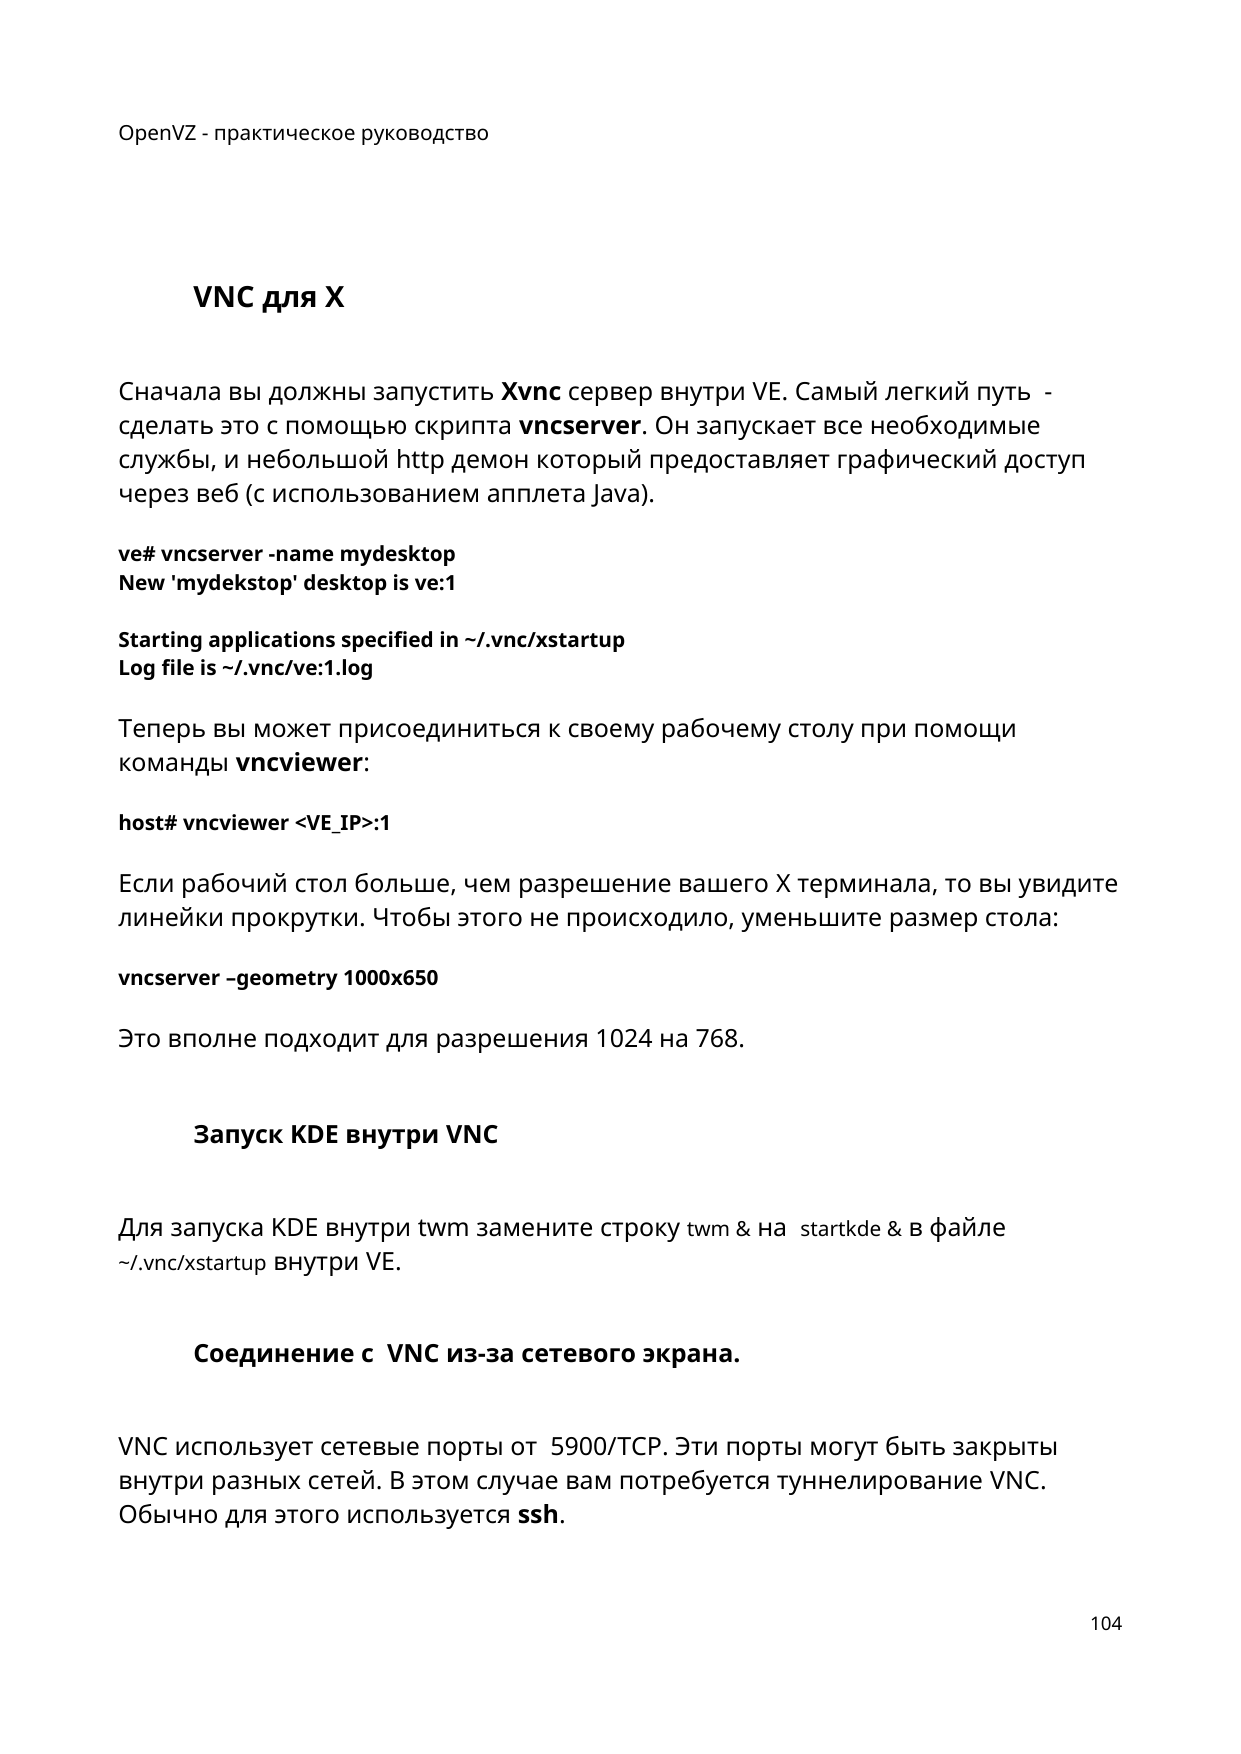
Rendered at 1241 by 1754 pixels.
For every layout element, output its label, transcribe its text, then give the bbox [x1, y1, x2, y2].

text host# vncviewer <VE_IP>:1 [118, 808, 1122, 836]
subtitle Запуск KDE внутри VNC [118, 1113, 1122, 1151]
text Starting applications specified in ~/.vnc/xstartup [118, 625, 1122, 653]
text ve# vncserver -name mydesktop [118, 539, 1122, 568]
text VNC использует сетевые порты от 5900/TCP. Эти порты могут быть закрыты внутри разных сетей. В этом случае вам потребуется туннелирование VNC. Обычно для этого используется ssh. [118, 1428, 1122, 1531]
subtitle VNC для X [118, 276, 1122, 316]
text Для запуска KDE внутри twm замените строку twm & на startkde & в файле ~/.vnc/xstartup внутри VE. [118, 1209, 1122, 1278]
text New 'mydekstop' desktop is ve:1 [118, 568, 1122, 596]
text Сначала вы должны запустить Xvnc сервер внутри VE. Самый легкий путь - сделать это с помощью скрипта vncserver. Он запускает все необходимые службы, и небольшой http демон который предоставляет графический доступ через веб (с использованием апплета Java). [118, 374, 1122, 510]
subtitle Соединение с VNC из-за сетевого экрана. [118, 1336, 1122, 1370]
text Это вполне подходит для разрешения 1024 на 768. [118, 1021, 1122, 1054]
text Log file is ~/.vnc/ve:1.log [118, 653, 1122, 682]
text Теперь вы может присоединиться к своему рабочему столу при помощи команды vncviewer: [118, 711, 1122, 779]
text Если рабочий стол больше, чем разрешение вашего X терминала, то вы увидите линейки прокрутки. Чтобы этого не происходило, уменьшите размер стола: [118, 866, 1122, 934]
text vncserver –geometry 1000x650 [118, 963, 1122, 991]
